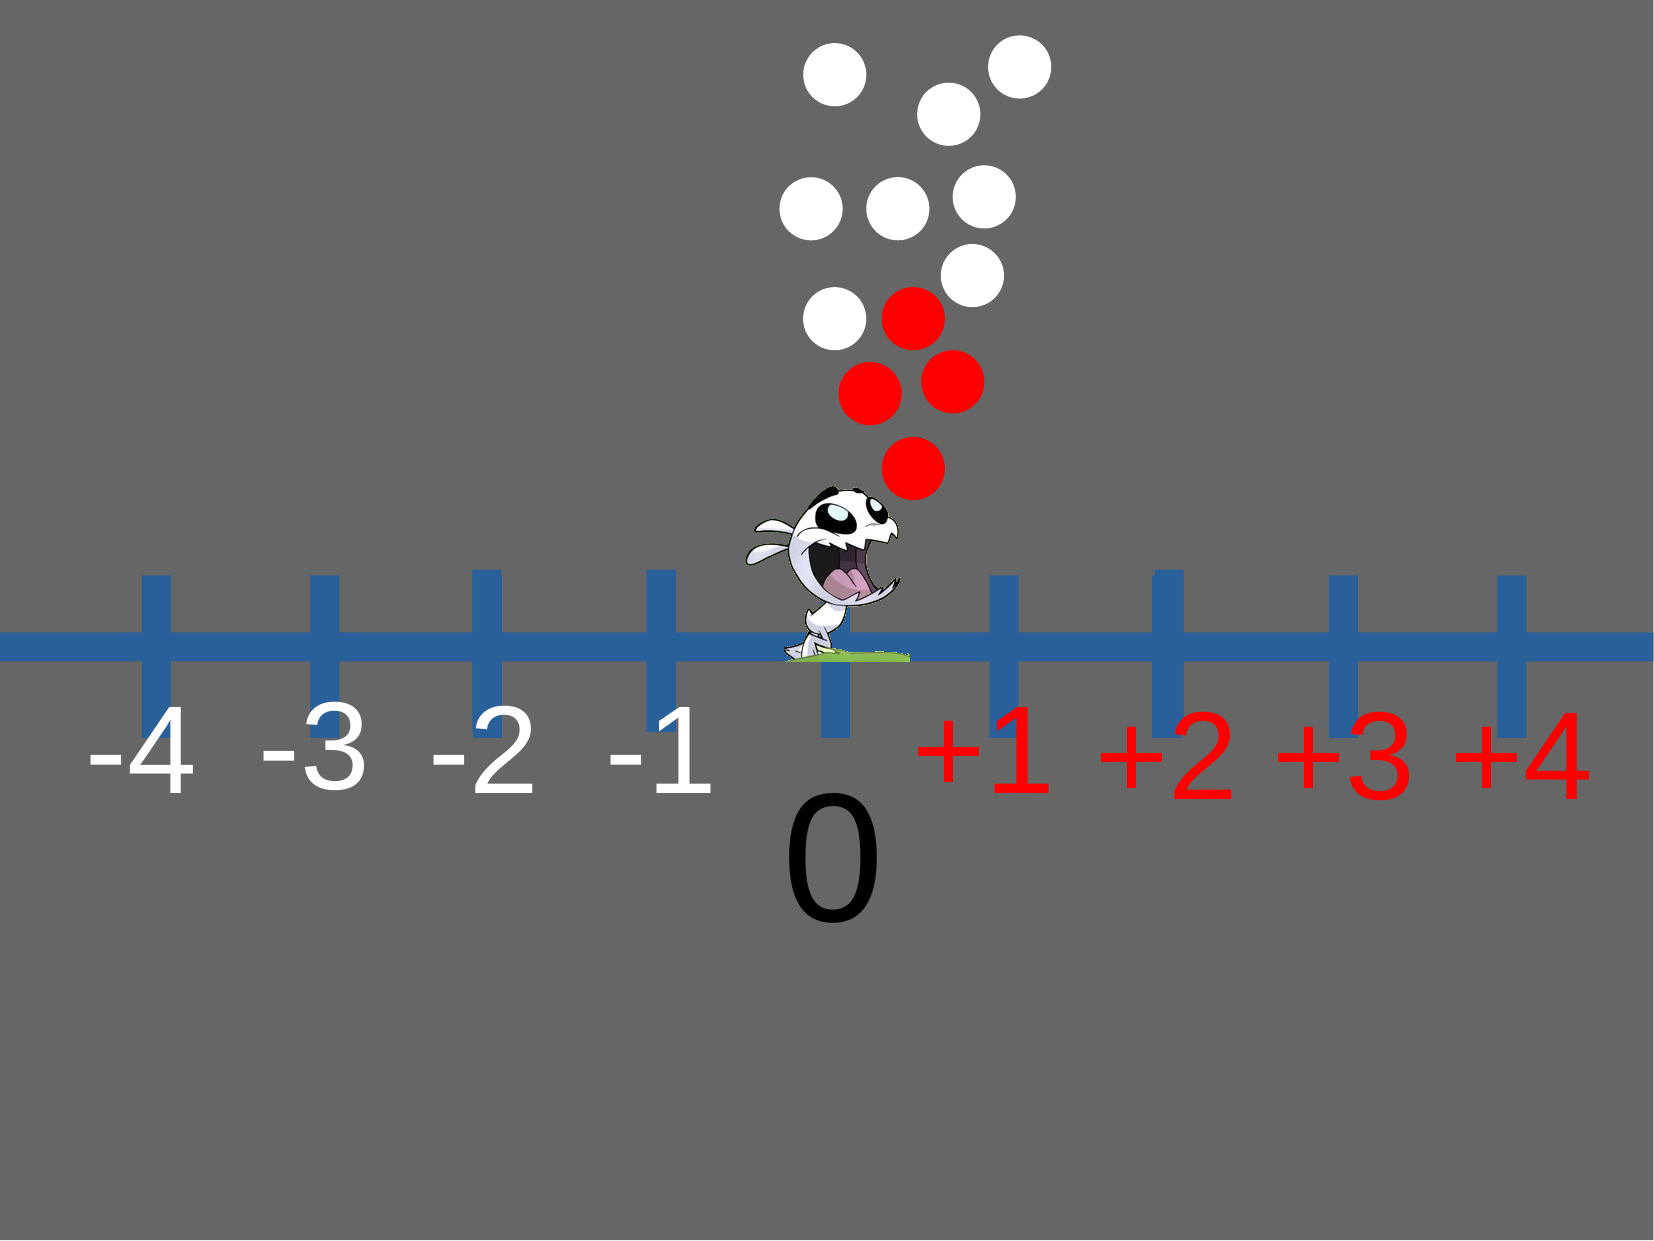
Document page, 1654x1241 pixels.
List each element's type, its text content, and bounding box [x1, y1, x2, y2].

text_box -1 [638, 673, 815, 839]
text_box -3 [244, 668, 469, 835]
picture [738, 484, 910, 662]
text_box -4 [70, 673, 296, 839]
title 0 [521, 708, 1146, 1007]
text_box [0, 0, 1654, 1241]
text_box +1 [897, 673, 1123, 839]
text_box +2 [1080, 679, 1257, 845]
text_box +4 [1435, 679, 1654, 845]
text_box +3 [1257, 679, 1435, 845]
text_box -2 [413, 673, 638, 839]
